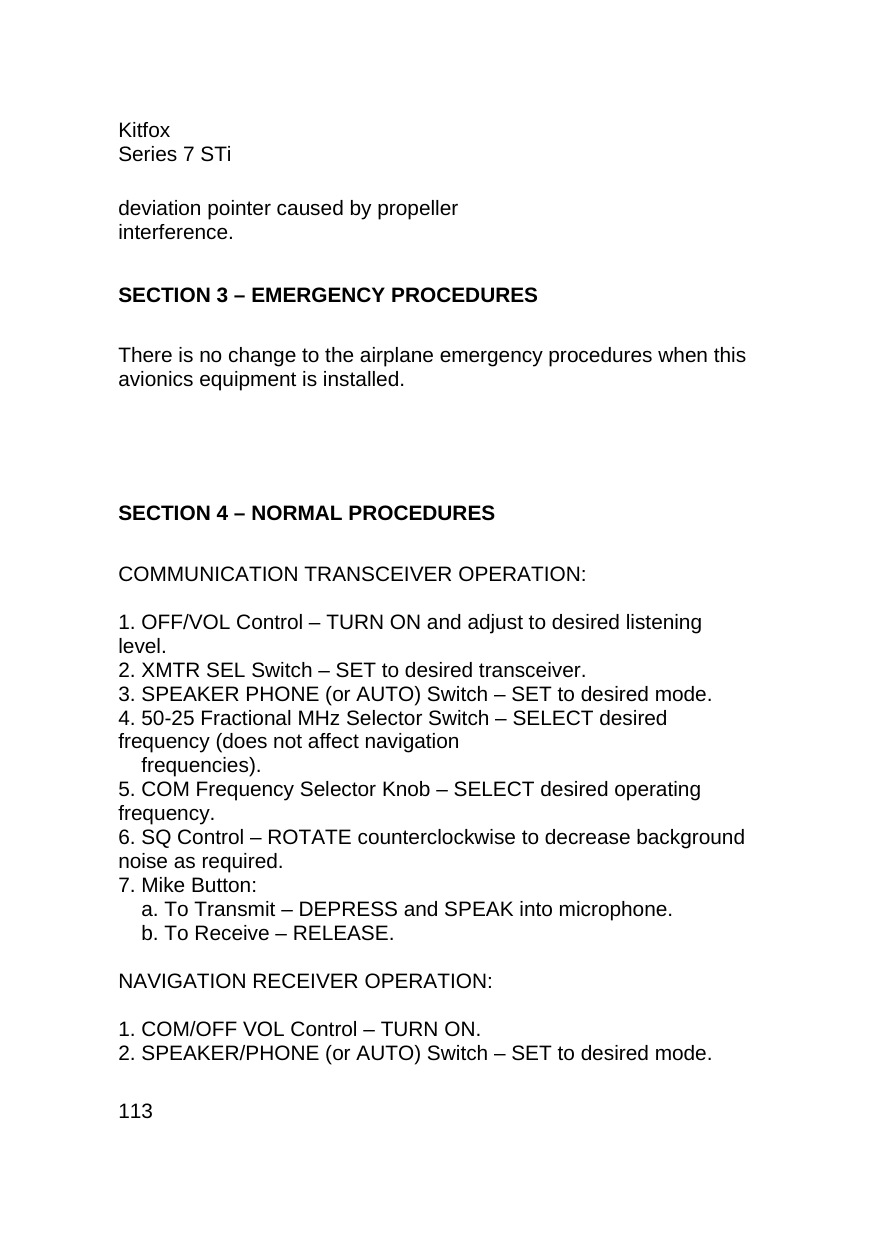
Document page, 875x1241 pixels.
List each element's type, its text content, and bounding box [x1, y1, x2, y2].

subtitle SECTION 3 – EMERGENCY PROCEDURES [118, 282, 756, 306]
text 1. OFF/VOL Control – TURN ON and adjust to desired listening level. [118, 609, 756, 657]
text There is no change to the airplane emergency procedures when this avionics equipment is installed. [118, 343, 756, 391]
text frequencies). [118, 753, 756, 777]
subtitle SECTION 4 – NORMAL PROCEDURES [118, 501, 756, 525]
text NAVIGATION RECEIVER OPERATION: [118, 969, 756, 993]
text 5. COM Frequency Selector Knob – SELECT desired operating frequency. [118, 777, 756, 825]
text 2. SPEAKER/PHONE (or AUTO) Switch – SET to desired mode. [118, 1041, 756, 1065]
text interference. [118, 220, 756, 244]
text 1. COM/OFF VOL Control – TURN ON. [118, 1017, 756, 1041]
text 2. XMTR SEL Switch – SET to desired transceiver. [118, 657, 756, 681]
text 4. 50-25 Fractional MHz Selector Switch – SELECT desired frequency (does not affect navigation [118, 705, 756, 753]
text deviation pointer caused by propeller [118, 196, 756, 220]
text 3. SPEAKER PHONE (or AUTO) Switch – SET to desired mode. [118, 681, 756, 705]
text COMMUNICATION TRANSCEIVER OPERATION: [118, 562, 756, 586]
text 6. SQ Control – ROTATE counterclockwise to decrease background noise as required. [118, 825, 756, 873]
text 7. Mike Button: [118, 873, 756, 897]
text a. To Transmit – DEPRESS and SPEAK into microphone. [118, 897, 756, 921]
text b. To Receive – RELEASE. [118, 921, 756, 945]
